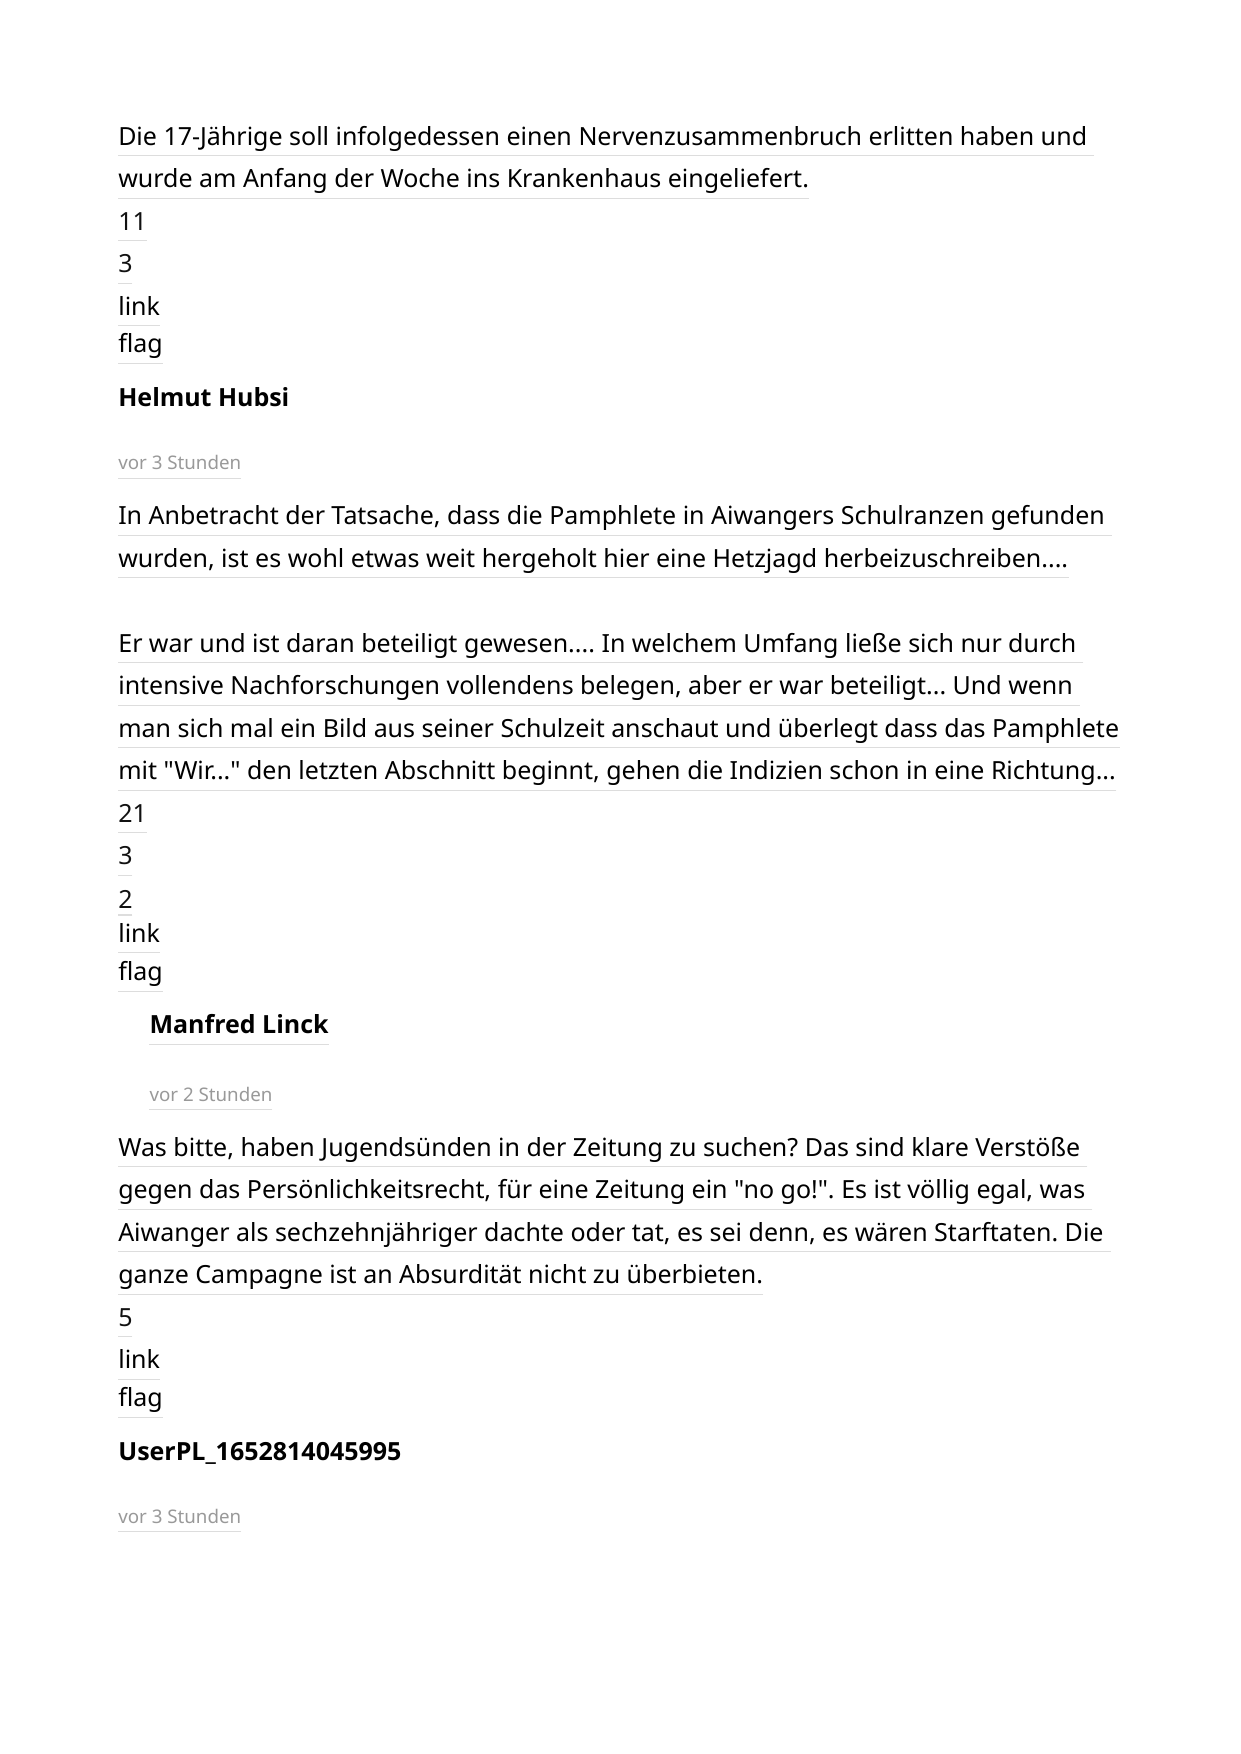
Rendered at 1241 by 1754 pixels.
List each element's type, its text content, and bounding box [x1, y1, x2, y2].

text 2 [118, 880, 1122, 916]
text 21 [118, 795, 1122, 833]
text link [118, 288, 1122, 326]
text vor 2 Stunden [149, 1081, 1117, 1110]
text 5 [118, 1299, 1122, 1337]
text Helmut Hubsi [118, 380, 1122, 414]
text link [118, 916, 1122, 953]
text flag [118, 1380, 1122, 1418]
text Was bitte, haben Jugendsünden in der Zeitung zu suchen? Das sind klare Verstöße gegen das Persönlichkeitsrecht, für eine Zeitung ein "no go!". Es ist völlig egal, was Aiwanger als sechzehnjähriger dachte oder tat, es sei denn, es wären Starftaten. Die ganze Campagne ist an Absurdität nicht zu überbieten. [118, 1129, 1122, 1295]
text Manfred Linck [149, 1007, 1122, 1045]
text vor 3 Stunden [118, 449, 1117, 479]
text 11 [118, 203, 1122, 241]
text 3 [118, 838, 1122, 876]
text UserPL_1652814045995 [118, 1434, 1122, 1468]
text flag [118, 326, 1122, 364]
text link [118, 1342, 1122, 1380]
text Die 17-Jährige soll infolgedessen einen Nervenzusammenbruch erlitten haben und wurde am Anfang der Woche ins Krankenhaus eingeliefert. [118, 118, 1122, 199]
text 3 [118, 246, 1122, 284]
text vor 3 Stunden [118, 1503, 1117, 1532]
text In Anbetracht der Tatsache, dass die Pamphlete in Aiwangers Schulranzen gefunden wurden, ist es wohl etwas weit hergeholt hier eine Hetzjagd herbeizuschreiben.... Er war und ist daran beteiligt gewesen.... In welchem Umfang ließe sich nur durch intensive Nachforschungen vollendens belegen, aber er war beteiligt... Und wenn man sich mal ein Bild aus seiner Schulzeit anschaut und überlegt dass das Pamphlete mit "Wir..." den letzten Abschnitt beginnt, gehen die Indizien schon in eine Richtung... [118, 498, 1122, 791]
text flag [118, 953, 1122, 992]
